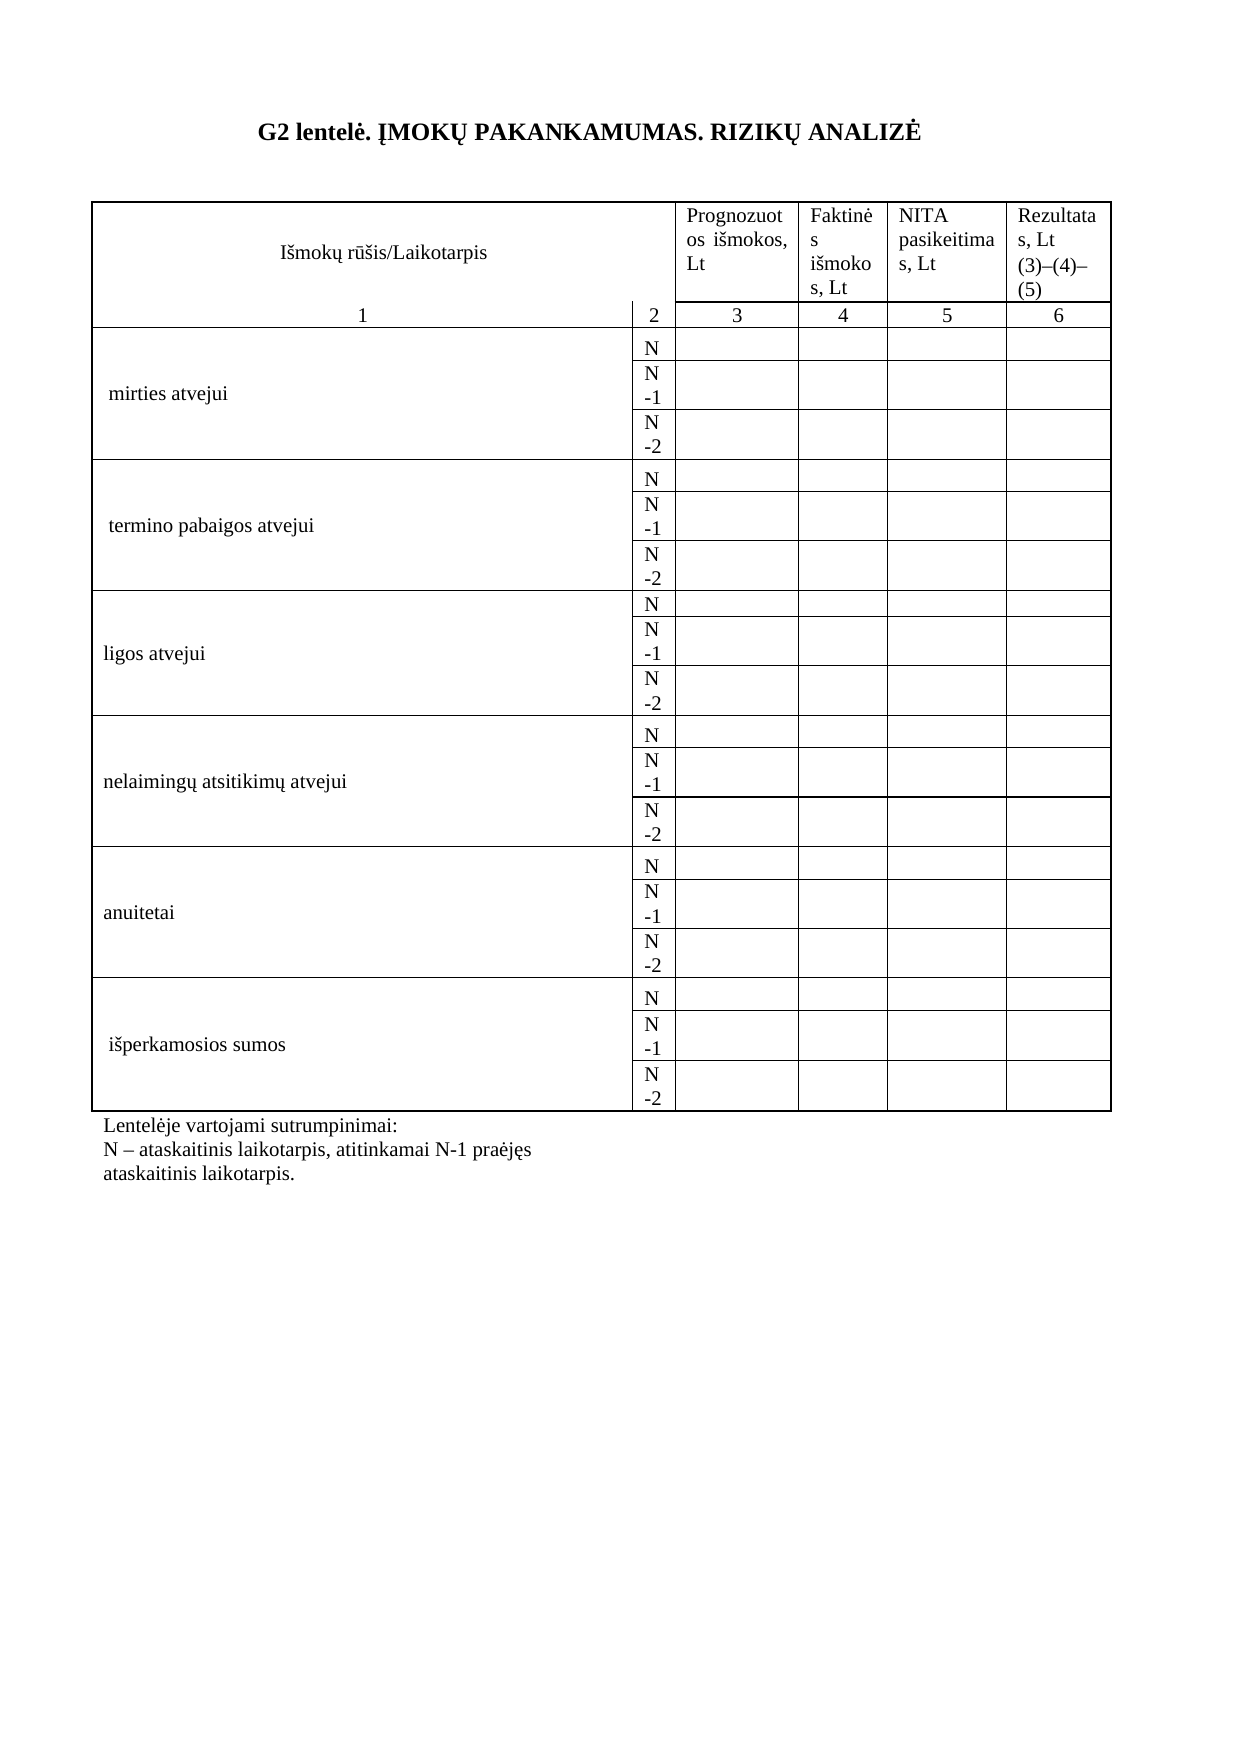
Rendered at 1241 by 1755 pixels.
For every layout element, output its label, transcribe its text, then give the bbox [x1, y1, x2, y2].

table_cell N [633, 328, 675, 360]
table_cell ligos atvejui [93, 591, 632, 714]
table_cell Prognozuotos išmokos, Lt [676, 203, 798, 301]
table_cell [676, 492, 798, 540]
table_cell [799, 173, 887, 201]
table_cell [675, 1137, 799, 1185]
table_cell [92, 146, 633, 173]
table_cell N [633, 716, 675, 747]
table_cell [676, 460, 798, 491]
table_cell [799, 1137, 887, 1185]
table_cell [1007, 666, 1110, 714]
table_cell [888, 410, 1006, 458]
table_cell [888, 748, 1006, 796]
table_cell [633, 146, 675, 173]
table_cell Faktinės išmokos, Lt [799, 203, 887, 301]
table_cell [69, 360, 91, 409]
table_cell [1007, 1061, 1110, 1110]
table_cell [888, 1061, 1006, 1110]
table_cell N-1 [633, 617, 675, 665]
table_cell [676, 880, 798, 928]
table_cell N-2 [633, 1061, 675, 1110]
table_cell [799, 847, 887, 878]
table_cell [69, 590, 91, 616]
table_cell NITA pasikeitimas, Lt [888, 203, 1006, 301]
table_cell [69, 459, 91, 491]
table_cell [675, 1112, 799, 1137]
table_cell [69, 540, 91, 589]
table_cell [1007, 361, 1110, 409]
table_cell [888, 1137, 1006, 1185]
table_cell [1007, 460, 1110, 491]
table_cell [676, 361, 798, 409]
table_cell [1007, 328, 1110, 360]
table_cell [1007, 929, 1110, 977]
table_cell (3)–(4)–(5) [1007, 252, 1110, 301]
table_cell [888, 460, 1006, 491]
table_cell [676, 716, 798, 747]
table_cell [888, 978, 1006, 1009]
table_cell [1007, 1011, 1110, 1060]
table_cell [888, 716, 1006, 747]
table_cell [676, 798, 798, 846]
table_cell [676, 748, 798, 796]
table_cell [1007, 410, 1110, 458]
table_cell 1 [93, 301, 632, 327]
table_cell [69, 715, 91, 747]
table_cell N [633, 847, 675, 878]
table_cell [675, 146, 799, 173]
table_cell [676, 1061, 798, 1110]
table_cell N-1 [633, 1011, 675, 1060]
table_cell [799, 748, 887, 796]
table_cell [1007, 798, 1110, 846]
table_cell [799, 541, 887, 589]
table_cell N – ataskaitinis laikotarpis, atitinkamai N-1 praėjęs ataskaitinis laikotarpis. [92, 1137, 633, 1185]
table_cell Rezultatas, Lt [1007, 203, 1110, 251]
table_cell [69, 146, 92, 173]
table_cell [69, 1010, 91, 1060]
table_cell [676, 847, 798, 878]
table_cell N-1 [633, 361, 675, 409]
table_cell [92, 173, 633, 201]
table_cell 6 [1007, 303, 1110, 327]
table_cell [69, 201, 91, 251]
table_cell [69, 846, 91, 878]
table_cell [888, 173, 1006, 201]
table_cell [1007, 591, 1110, 616]
table_cell [799, 146, 887, 173]
table_cell [799, 460, 887, 491]
table_cell 5 [888, 303, 1006, 327]
table_cell [799, 929, 887, 977]
table_cell N-1 [633, 492, 675, 540]
table_cell [888, 798, 1006, 846]
table_cell [888, 1011, 1006, 1060]
table_cell [888, 617, 1006, 665]
table_cell [888, 880, 1006, 928]
table_cell [1006, 1112, 1111, 1137]
table_cell [69, 879, 91, 928]
table_cell [799, 978, 887, 1009]
table_cell [888, 492, 1006, 540]
table_cell [69, 1137, 92, 1185]
table_cell [799, 328, 887, 360]
table_cell [69, 301, 91, 327]
table_cell [888, 328, 1006, 360]
table_cell išperkamosios sumos [93, 978, 632, 1110]
table_cell [676, 929, 798, 977]
table_cell [799, 617, 887, 665]
table_cell [1007, 978, 1110, 1009]
table_cell [69, 173, 92, 201]
table_cell [799, 492, 887, 540]
table_cell [1007, 716, 1110, 747]
table_cell N-2 [633, 798, 675, 846]
table_cell [676, 541, 798, 589]
table_cell [1007, 748, 1110, 796]
table_cell [633, 173, 675, 201]
table_cell [69, 409, 91, 458]
table_cell [888, 847, 1006, 878]
table_cell [1007, 617, 1110, 665]
table_cell [1006, 173, 1111, 201]
table_cell [69, 665, 91, 714]
table_cell 4 [799, 303, 887, 327]
table_cell [888, 1112, 1006, 1137]
table_cell [799, 1061, 887, 1110]
table_cell [1006, 1137, 1111, 1185]
table_cell [888, 361, 1006, 409]
table_cell [799, 716, 887, 747]
table_cell [69, 977, 91, 1009]
table_cell anuitetai [93, 847, 632, 977]
table_cell Išmokų rūšis/Laikotarpis [93, 203, 675, 301]
table_cell N [633, 978, 675, 1009]
table_cell [1006, 146, 1111, 173]
table_cell N-2 [633, 410, 675, 458]
table_cell [799, 798, 887, 846]
table_cell [633, 1137, 675, 1185]
table_cell [888, 666, 1006, 714]
table_cell [888, 541, 1006, 589]
table_cell [799, 1112, 887, 1137]
table_cell [676, 978, 798, 1009]
table_cell [799, 1011, 887, 1060]
table_cell [888, 146, 1006, 173]
table_cell [676, 617, 798, 665]
table_cell [799, 361, 887, 409]
table_cell [69, 796, 91, 846]
table_cell [676, 1011, 798, 1060]
table_cell [1007, 541, 1110, 589]
table_cell N-2 [633, 666, 675, 714]
table_cell [69, 747, 91, 796]
table_cell mirties atvejui [93, 328, 632, 458]
table_cell N [633, 460, 675, 491]
table_cell [676, 328, 798, 360]
table_cell [1007, 492, 1110, 540]
table_cell [799, 410, 887, 458]
table_cell N-2 [633, 541, 675, 589]
table_cell [888, 929, 1006, 977]
table_cell 3 [676, 303, 798, 327]
table_cell [799, 591, 887, 616]
table_cell N-2 [633, 929, 675, 977]
table_cell nelaimingų atsitikimų atvejui [93, 716, 632, 846]
table_cell Lentelėje vartojami sutrumpinimai: [92, 1112, 633, 1137]
table_cell [1007, 847, 1110, 878]
table_cell N-1 [633, 880, 675, 928]
table_cell [1007, 880, 1110, 928]
table_cell [799, 666, 887, 714]
table_header G2 lentelė. ĮMOKŲ PAKANKAMUMAS. RIZIKŲ ANALIZĖ [69, 89, 1111, 146]
table_cell [69, 491, 91, 540]
table_cell N [633, 591, 675, 616]
table_cell [69, 1110, 92, 1137]
table_cell [888, 591, 1006, 616]
table_cell [676, 410, 798, 458]
table_cell N-1 [633, 748, 675, 796]
table_cell [676, 591, 798, 616]
table_cell [69, 928, 91, 977]
table_cell [69, 251, 91, 301]
table_cell [69, 1060, 91, 1110]
table_cell termino pabaigos atvejui [93, 460, 632, 589]
table_cell [69, 616, 91, 665]
table_cell [633, 1112, 675, 1137]
table_cell [69, 327, 91, 360]
table_cell 2 [633, 301, 675, 327]
table_cell [675, 173, 799, 201]
table_cell [676, 666, 798, 714]
table_cell [799, 880, 887, 928]
